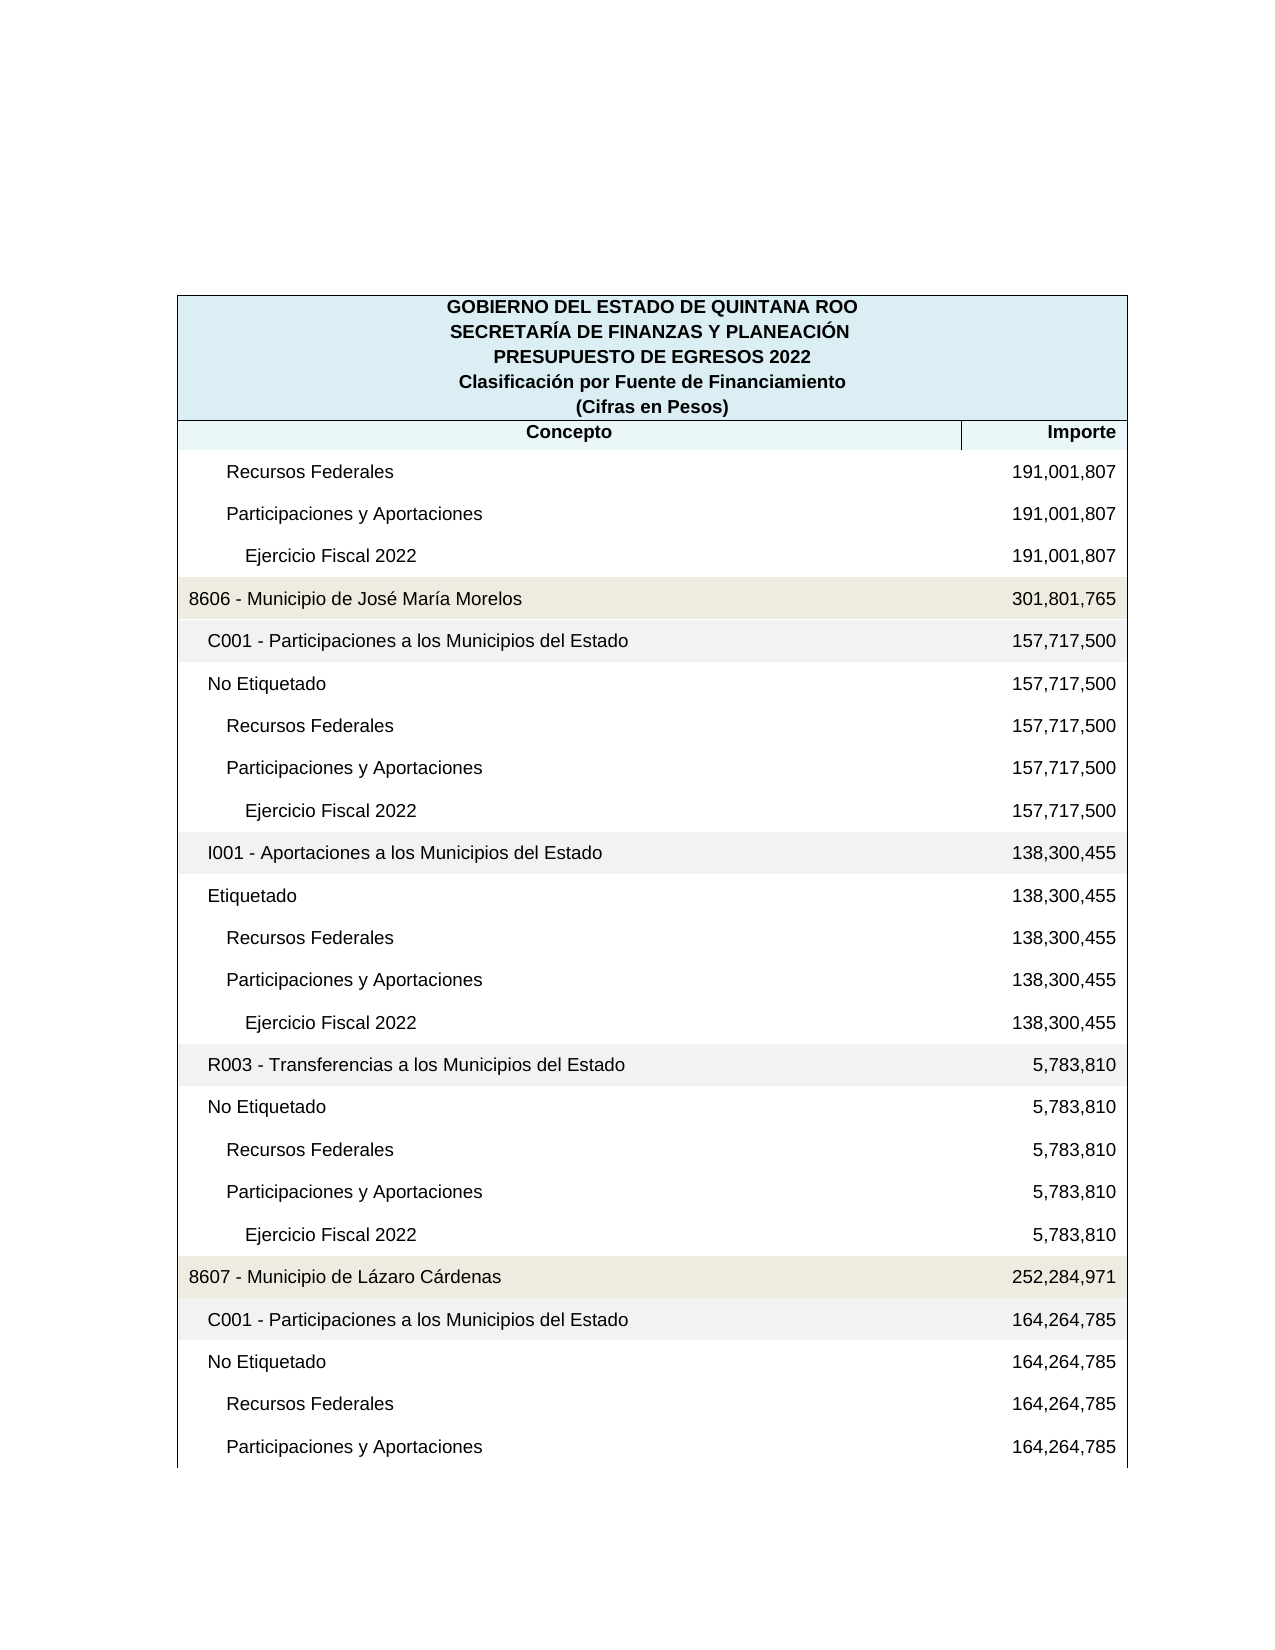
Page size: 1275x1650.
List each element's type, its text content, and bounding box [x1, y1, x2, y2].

table_cell Ejercicio Fiscal 2022 [178, 1213, 974, 1256]
table_cell 157,717,500 [974, 620, 1127, 662]
table_cell 138,300,455 [974, 1001, 1127, 1043]
table_cell 5,783,810 [974, 1044, 1127, 1086]
table_cell C001 - Participaciones a los Municipios del Estado [178, 1298, 974, 1340]
table_cell 252,284,971 [974, 1256, 1127, 1298]
table_cell 138,300,455 [974, 832, 1127, 874]
table_cell 138,300,455 [974, 874, 1127, 916]
table_cell Ejercicio Fiscal 2022 [178, 1001, 974, 1043]
table_cell 301,801,765 [974, 577, 1127, 619]
table_cell 138,300,455 [974, 916, 1127, 959]
table_cell Etiquetado [178, 874, 974, 916]
table_cell Recursos Federales [178, 1128, 974, 1171]
table_cell Participaciones y Aportaciones [178, 493, 974, 535]
table_cell No Etiquetado [178, 1340, 974, 1383]
table_cell Recursos Federales [178, 1383, 974, 1425]
table_cell 164,264,785 [974, 1425, 1127, 1467]
table_cell 8606 - Municipio de José María Morelos [178, 577, 974, 619]
table_cell No Etiquetado [178, 1086, 974, 1128]
table_cell Ejercicio Fiscal 2022 [178, 535, 974, 577]
table_cell Participaciones y Aportaciones [178, 747, 974, 789]
table_cell Participaciones y Aportaciones [178, 959, 974, 1001]
table_cell 5,783,810 [974, 1086, 1127, 1128]
table_cell R003 - Transferencias a los Municipios del Estado [178, 1044, 974, 1086]
table_cell C001 - Participaciones a los Municipios del Estado [178, 620, 974, 662]
table_cell Participaciones y Aportaciones [178, 1425, 974, 1467]
table_cell 138,300,455 [974, 959, 1127, 1001]
table_cell 8607 - Municipio de Lázaro Cárdenas [178, 1256, 974, 1298]
table_cell 157,717,500 [974, 747, 1127, 789]
table_cell Concepto [178, 421, 961, 450]
table_cell 5,783,810 [974, 1171, 1127, 1213]
table_cell 5,783,810 [974, 1213, 1127, 1256]
table_cell 191,001,807 [974, 450, 1127, 492]
table_cell 164,264,785 [974, 1383, 1127, 1425]
table_cell 164,264,785 [974, 1298, 1127, 1340]
table_cell Recursos Federales [178, 916, 974, 959]
table_cell 191,001,807 [974, 493, 1127, 535]
table_cell Importe [962, 421, 1127, 450]
table_cell 191,001,807 [974, 535, 1127, 577]
table_cell 157,717,500 [974, 789, 1127, 832]
table_cell Ejercicio Fiscal 2022 [178, 789, 974, 832]
table_cell 157,717,500 [974, 704, 1127, 747]
table_cell No Etiquetado [178, 662, 974, 704]
table_cell I001 - Aportaciones a los Municipios del Estado [178, 832, 974, 874]
table_cell 157,717,500 [974, 662, 1127, 704]
table_cell Participaciones y Aportaciones [178, 1171, 974, 1213]
table_cell 5,783,810 [974, 1128, 1127, 1171]
table_cell Recursos Federales [178, 704, 974, 747]
table_cell 164,264,785 [974, 1340, 1127, 1383]
table_header GOBIERNO DEL ESTADO DE QUINTANA ROO SECRETARÍA DE FINANZAS Y PLANEACIÓN PRESUPUESTO DE EGRESOS 2022 Clasificación por Fuente de Financiamiento (Cifras en Pesos) [178, 296, 1127, 420]
table_cell Recursos Federales [178, 450, 974, 492]
